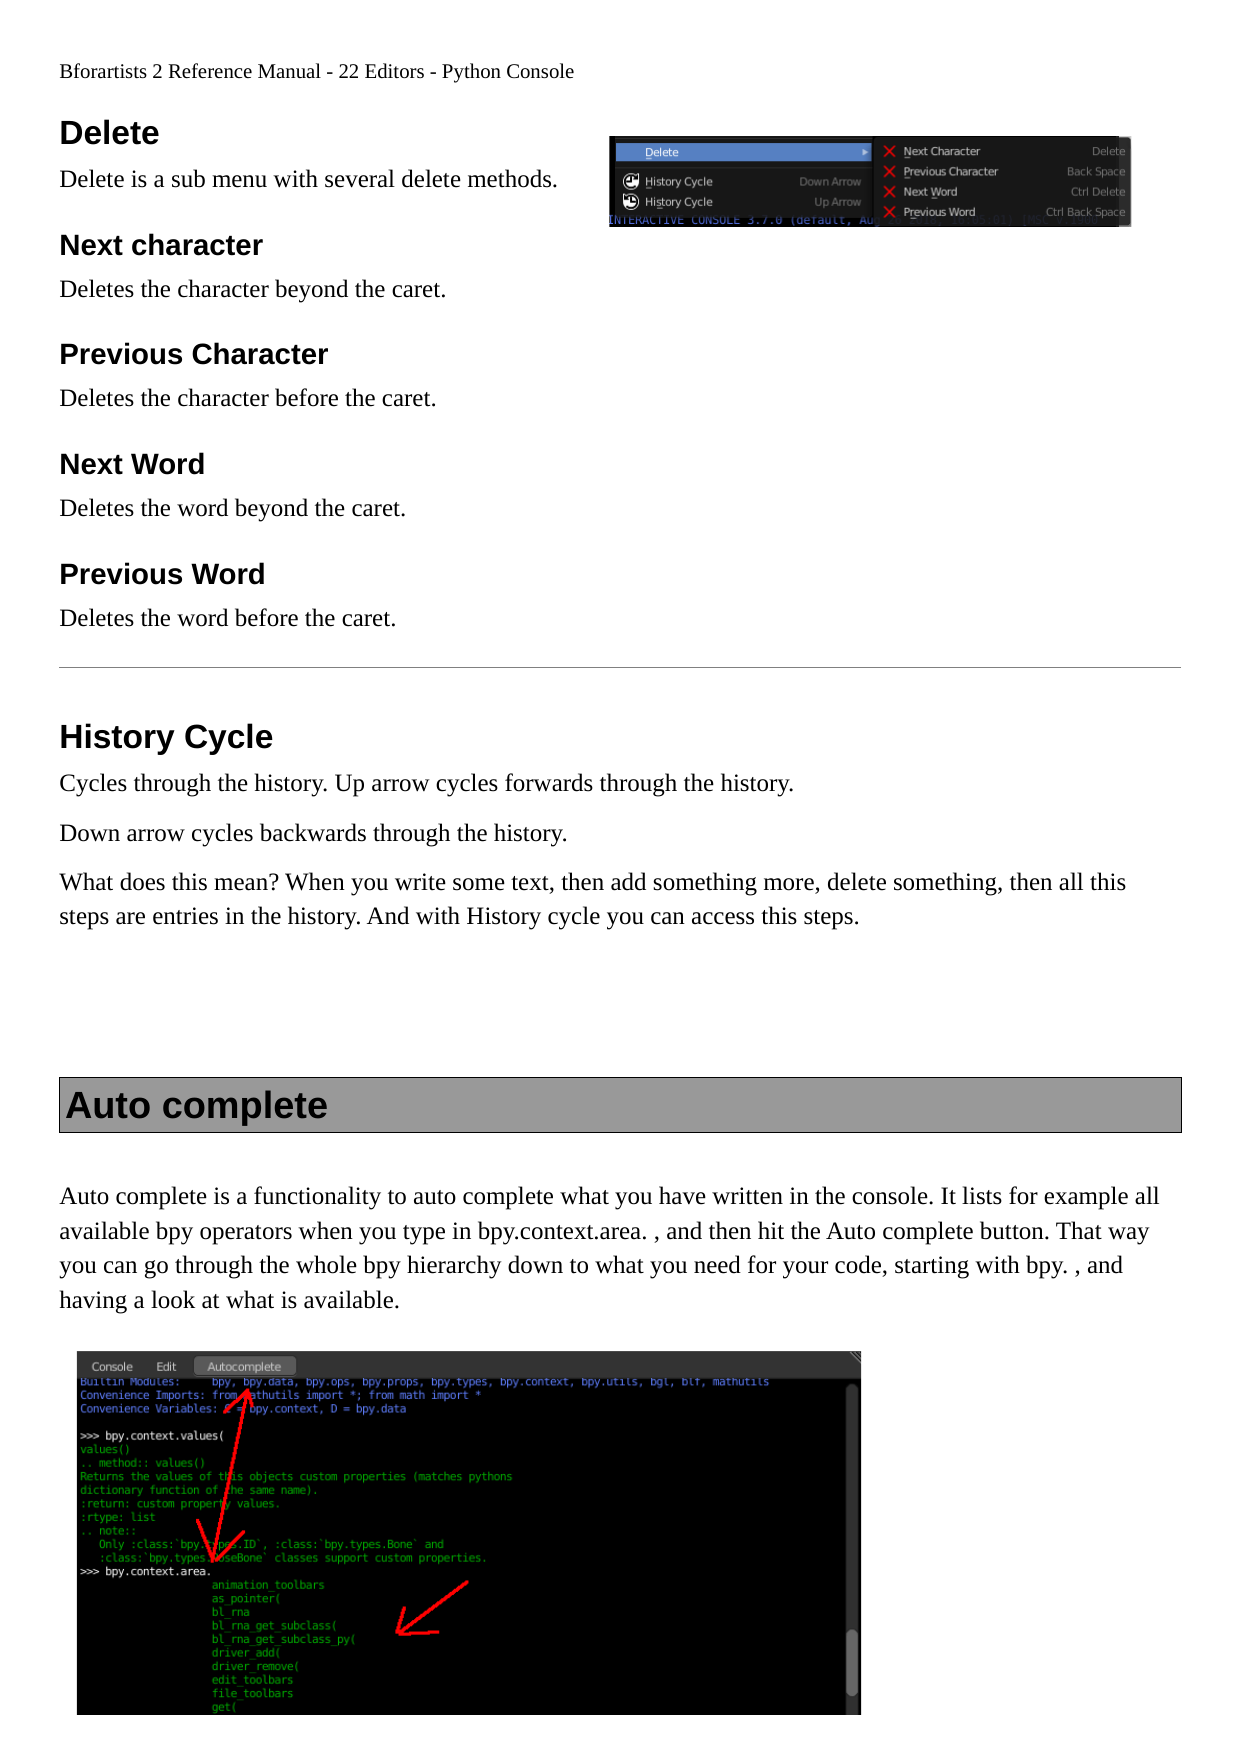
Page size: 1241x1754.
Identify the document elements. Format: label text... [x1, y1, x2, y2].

text Down arrow cycles backwards through the history. [59, 818, 1181, 846]
subtitle Previous Word [59, 557, 1181, 591]
picture [609, 136, 1132, 227]
subtitle Delete [59, 113, 1181, 151]
picture [76, 1351, 862, 1715]
text Deletes the character beyond the caret. [59, 274, 1181, 302]
text Deletes the word before the caret. [59, 603, 1181, 632]
text Deletes the word beyond the caret. [59, 493, 1181, 522]
subtitle Next Word [59, 447, 1181, 481]
text Deletes the character before the caret. [59, 383, 1181, 412]
table_header Auto complete [60, 1078, 1181, 1132]
subtitle Next character [59, 227, 1181, 261]
subtitle Previous Character [59, 337, 1181, 371]
text Cycles through the history. Up arrow cycles forwards through the history. [59, 768, 1181, 797]
subtitle History Cycle [59, 717, 1181, 756]
text What does this mean? When you write some text, then add something more, delete something, then all this steps are entries in the history. And with History cycle you can access this steps. [59, 867, 1181, 930]
text [1132, 164, 1181, 192]
text Auto complete is a functionality to auto complete what you have written in the console. It lists for example all available bpy operators when you type in bpy.context.area. , and then hit the Auto complete button. That way you can go through the whole bpy hierarchy down to what you need for your code, starting with bpy. , and having a look at what is available. [59, 1181, 1181, 1314]
text Delete is a sub menu with several delete methods. [59, 164, 609, 192]
